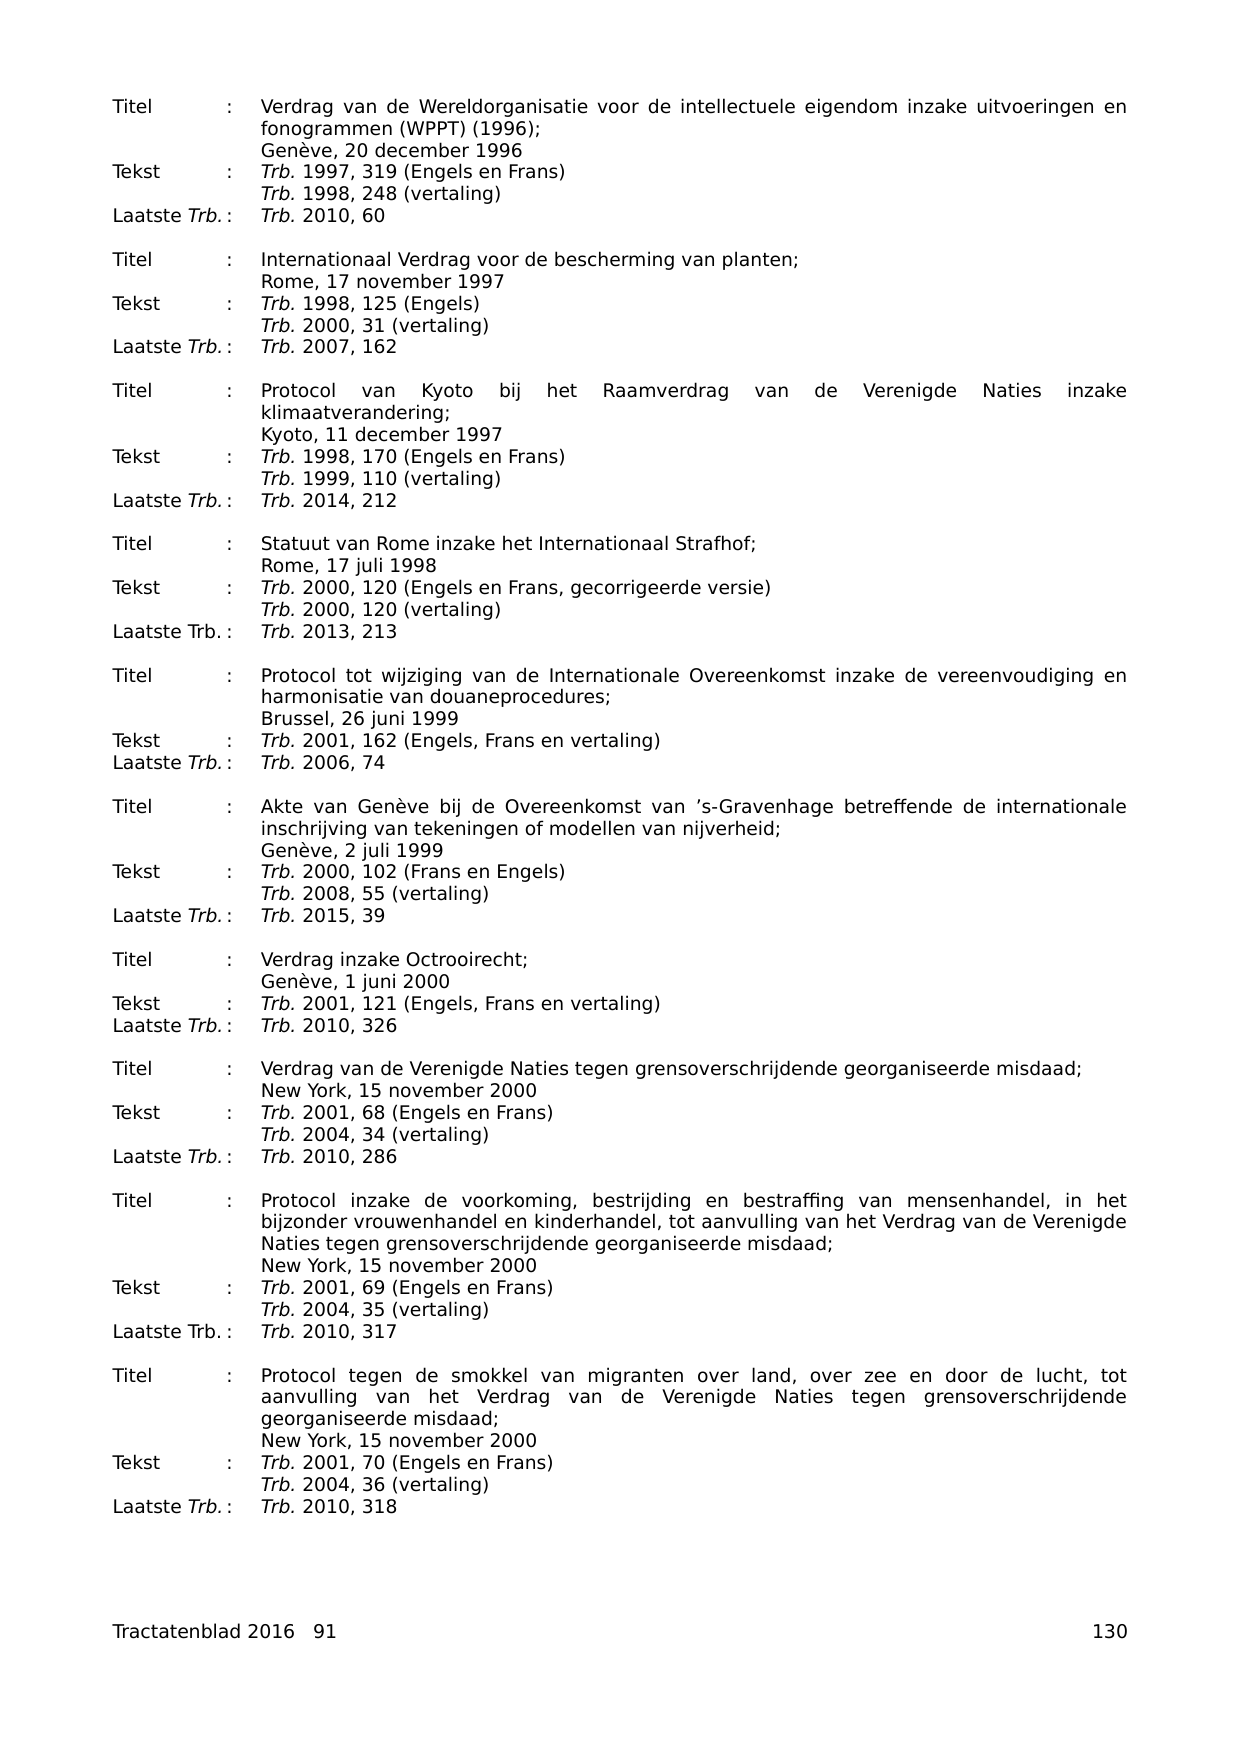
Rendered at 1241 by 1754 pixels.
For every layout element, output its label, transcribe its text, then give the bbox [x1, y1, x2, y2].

table_cell [112, 359, 226, 380]
table_cell Laatste Trb. [112, 337, 226, 358]
table_cell : [226, 993, 261, 1015]
table_cell Laatste Trb. [112, 621, 226, 643]
table_cell Tekst [112, 446, 226, 490]
table_cell Trb. 2000, 102 (Frans en Engels) Trb. 2008, 55 (vertaling) [261, 862, 1128, 905]
table_cell Trb. 2010, 60 [261, 205, 1128, 227]
table_cell : [226, 205, 261, 227]
table_cell Tekst [112, 1277, 226, 1321]
table_cell : [226, 293, 261, 337]
table_cell Trb. 2006, 74 [261, 752, 1128, 774]
table_cell [226, 227, 261, 249]
table_cell [226, 643, 261, 665]
table_cell [226, 1037, 261, 1058]
table_cell Trb. 2001, 162 (Engels, Frans en vertaling) [261, 730, 1128, 752]
table_cell : [226, 752, 261, 774]
table_cell Trb. 2010, 317 [261, 1321, 1128, 1343]
table_cell Tekst [112, 993, 226, 1015]
table_cell Trb. 2015, 39 [261, 905, 1128, 927]
table_cell Titel [112, 249, 226, 293]
table_cell Trb. 2007, 162 [261, 337, 1128, 358]
table_cell Tekst [112, 730, 226, 752]
table_cell [261, 1343, 1128, 1365]
table_cell : [226, 577, 261, 621]
table_cell Laatste Trb. [112, 752, 226, 774]
table_cell Tekst [112, 293, 226, 337]
table_cell Protocol van Kyoto bij het Raamverdrag van de Verenigde Naties inzake klimaatverandering; Kyoto, 11 december 1997 [261, 380, 1128, 446]
table_cell Trb. 2010, 326 [261, 1015, 1128, 1037]
table_cell Laatste Trb. [112, 205, 226, 227]
table_cell [261, 512, 1128, 533]
table_cell [261, 359, 1128, 380]
table_cell Protocol tegen de smokkel van migranten over land, over zee en door de lucht, tot aanvulling van het Verdrag van de Verenigde Naties tegen grensoverschrijdende georganiseerde misdaad; New York, 15 november 2000 [261, 1365, 1128, 1452]
table_cell [226, 774, 261, 796]
table_cell [226, 1518, 261, 1540]
table_cell Titel [112, 949, 226, 993]
table_cell Titel [112, 534, 226, 577]
table_cell [261, 927, 1128, 949]
table_cell Laatste Trb. [112, 1496, 226, 1518]
table_cell Trb. 2000, 120 (Engels en Frans, gecorrigeerde versie) Trb. 2000, 120 (vertaling) [261, 577, 1128, 621]
table_cell : [226, 1496, 261, 1518]
table_cell Laatste Trb. [112, 1321, 226, 1343]
table_cell [261, 774, 1128, 796]
table_cell [112, 227, 226, 249]
table_cell [112, 1518, 226, 1540]
table_cell Verdrag van de Wereldorganisatie voor de intellectuele eigendom inzake uitvoeringen en fonogrammen (WPPT) (1996); Genève, 20 december 1996 [261, 96, 1128, 162]
table_cell Tekst [112, 577, 226, 621]
table_cell Trb. 2014, 212 [261, 490, 1128, 512]
table_cell Trb. 2001, 121 (Engels, Frans en vertaling) [261, 993, 1128, 1015]
table_cell Trb. 2010, 318 [261, 1496, 1128, 1518]
table_cell : [226, 796, 261, 862]
table_cell Trb. 1998, 125 (Engels) Trb. 2000, 31 (vertaling) [261, 293, 1128, 337]
table_cell [226, 1343, 261, 1365]
table_cell Protocol tot wijziging van de Internationale Overeenkomst inzake de vereenvoudiging en harmonisatie van douaneprocedures; Brussel, 26 juni 1999 [261, 665, 1128, 730]
table_cell [226, 512, 261, 533]
table_cell : [226, 665, 261, 730]
table_cell Tekst [112, 162, 226, 205]
table_cell : [226, 490, 261, 512]
table_cell [261, 227, 1128, 249]
table_cell : [226, 1452, 261, 1496]
table_cell [112, 1168, 226, 1190]
table_cell Titel [112, 380, 226, 446]
table_cell : [226, 621, 261, 643]
table_cell : [226, 162, 261, 205]
table_cell : [226, 1015, 261, 1037]
table_cell : [226, 949, 261, 993]
table_cell [261, 1168, 1128, 1190]
table_cell Titel [112, 665, 226, 730]
table_cell [226, 359, 261, 380]
table_cell Tekst [112, 1102, 226, 1146]
table_cell Tekst [112, 1452, 226, 1496]
table_cell Statuut van Rome inzake het Internationaal Strafhof; Rome, 17 juli 1998 [261, 534, 1128, 577]
table_cell Trb. 2010, 286 [261, 1146, 1128, 1168]
table_cell [112, 927, 226, 949]
table_cell Trb. 1997, 319 (Engels en Frans) Trb. 1998, 248 (vertaling) [261, 162, 1128, 205]
table_cell [112, 774, 226, 796]
table_cell : [226, 862, 261, 905]
table_cell : [226, 730, 261, 752]
table_cell : [226, 249, 261, 293]
table_cell [261, 643, 1128, 665]
table_cell Trb. 2001, 70 (Engels en Frans) Trb. 2004, 36 (vertaling) [261, 1452, 1128, 1496]
table_cell Trb. 1998, 170 (Engels en Frans) Trb. 1999, 110 (vertaling) [261, 446, 1128, 490]
table_cell : [226, 1102, 261, 1146]
table_cell Laatste Trb. [112, 905, 226, 927]
table_cell : [226, 534, 261, 577]
table_cell : [226, 1277, 261, 1321]
table_cell Protocol inzake de voorkoming, bestrijding en bestraffing van mensenhandel, in het bijzonder vrouwenhandel en kinderhandel, tot aanvulling van het Verdrag van de Verenigde Naties tegen grensoverschrijdende georganiseerde misdaad; New York, 15 november 2000 [261, 1190, 1128, 1277]
table_cell : [226, 446, 261, 490]
table_cell : [226, 1365, 261, 1452]
table_cell [226, 927, 261, 949]
table_cell : [226, 380, 261, 446]
table_cell Verdrag inzake Octrooirecht; Genève, 1 juni 2000 [261, 949, 1128, 993]
table_cell Akte van Genève bij de Overeenkomst van ’s-Gravenhage betreffende de internationale inschrijving van tekeningen of modellen van nijverheid; Genève, 2 juli 1999 [261, 796, 1128, 862]
table_cell [112, 643, 226, 665]
table_cell : [226, 905, 261, 927]
table_cell Titel [112, 96, 226, 162]
table_cell : [226, 96, 261, 162]
table_cell Titel [112, 1059, 226, 1102]
table_cell [112, 1343, 226, 1365]
table_cell Trb. 2001, 69 (Engels en Frans) Trb. 2004, 35 (vertaling) [261, 1277, 1128, 1321]
table_cell Internationaal Verdrag voor de bescherming van planten; Rome, 17 november 1997 [261, 249, 1128, 293]
table_cell Verdrag van de Verenigde Naties tegen grensoverschrijdende georganiseerde misdaad; New York, 15 november 2000 [261, 1059, 1128, 1102]
table_cell [112, 512, 226, 533]
table_cell Titel [112, 1365, 226, 1452]
table_cell : [226, 337, 261, 358]
table_cell Titel [112, 796, 226, 862]
table_cell Trb. 2001, 68 (Engels en Frans) Trb. 2004, 34 (vertaling) [261, 1102, 1128, 1146]
table_cell : [226, 1146, 261, 1168]
table_cell Titel [112, 1190, 226, 1277]
table_cell [226, 1168, 261, 1190]
table_cell [261, 1037, 1128, 1058]
table_cell [261, 1518, 1128, 1540]
table_cell Tekst [112, 862, 226, 905]
table_cell : [226, 1321, 261, 1343]
table_cell Trb. 2013, 213 [261, 621, 1128, 643]
table_cell : [226, 1190, 261, 1277]
table_cell Laatste Trb. [112, 1015, 226, 1037]
table_cell Laatste Trb. [112, 1146, 226, 1168]
table_cell : [226, 1059, 261, 1102]
table_cell [112, 1037, 226, 1058]
table_cell Laatste Trb. [112, 490, 226, 512]
